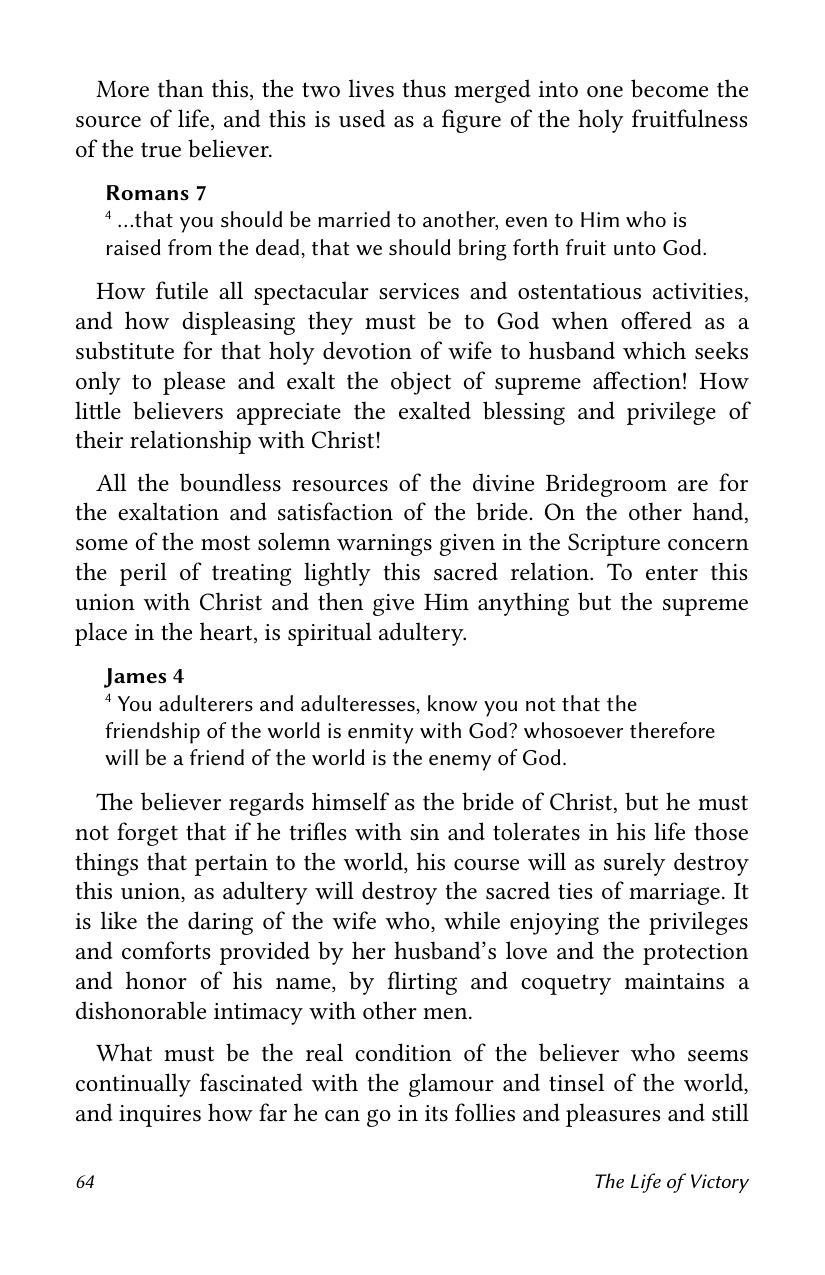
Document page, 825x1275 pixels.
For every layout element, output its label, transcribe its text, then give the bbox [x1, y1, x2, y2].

text Romans 7 [105, 180, 750, 206]
text All the boundless resources of the divine Bridegroom are for the exaltation and satisfaction of the bride. On the other hand, some of the most solemn warnings given in the Scripture concern the peril of treating lightly this sacred relation. To enter this union with Christ and then give Him anything but the supreme place in the heart, is spiritual adultery. [75, 468, 750, 647]
text How futile all spectacular services and ostentatious activities, and how displeasing they must be to God when offered as a substitute for that holy devotion of wife to husband which seeks only to please and exalt the object of supreme affection! How little believers appreciate the exalted blessing and privilege of their relationship with Christ! [75, 277, 750, 455]
text 4 You adulterers and adulteresses, know you not that the friendship of the world is enmity with God? whosoever therefore will be a friend of the world is the enemy of God. [105, 691, 720, 771]
text What must be the real condition of the believer who seems continually fascinated with the glamour and tinsel of the world, and inquires how far he can go in its follies and pleasures and still [75, 1039, 750, 1127]
text 4 ...that you should be married to another, even to Him who is raised from the dead, that we should bring forth fruit unto God. [105, 207, 720, 261]
text James 4 [105, 663, 750, 689]
text The believer regards himself as the bride of Christ, but he must not forget that if he trifles with sin and tolerates in his life those things that pertain to the world, his course will as surely destroy this union, as adultery will destroy the sacred ties of marriage. It is like the daring of the wife who, while enjoying the privileges and comforts provided by her husband’s love and the protection and honor of his name, by flirting and coquetry maintains a dishonorable intimacy with other men. [75, 788, 750, 1026]
text More than this, the two lives thus merged into one become the source of life, and this is used as a figure of the holy fruitfulness of the true believer. [75, 75, 750, 163]
